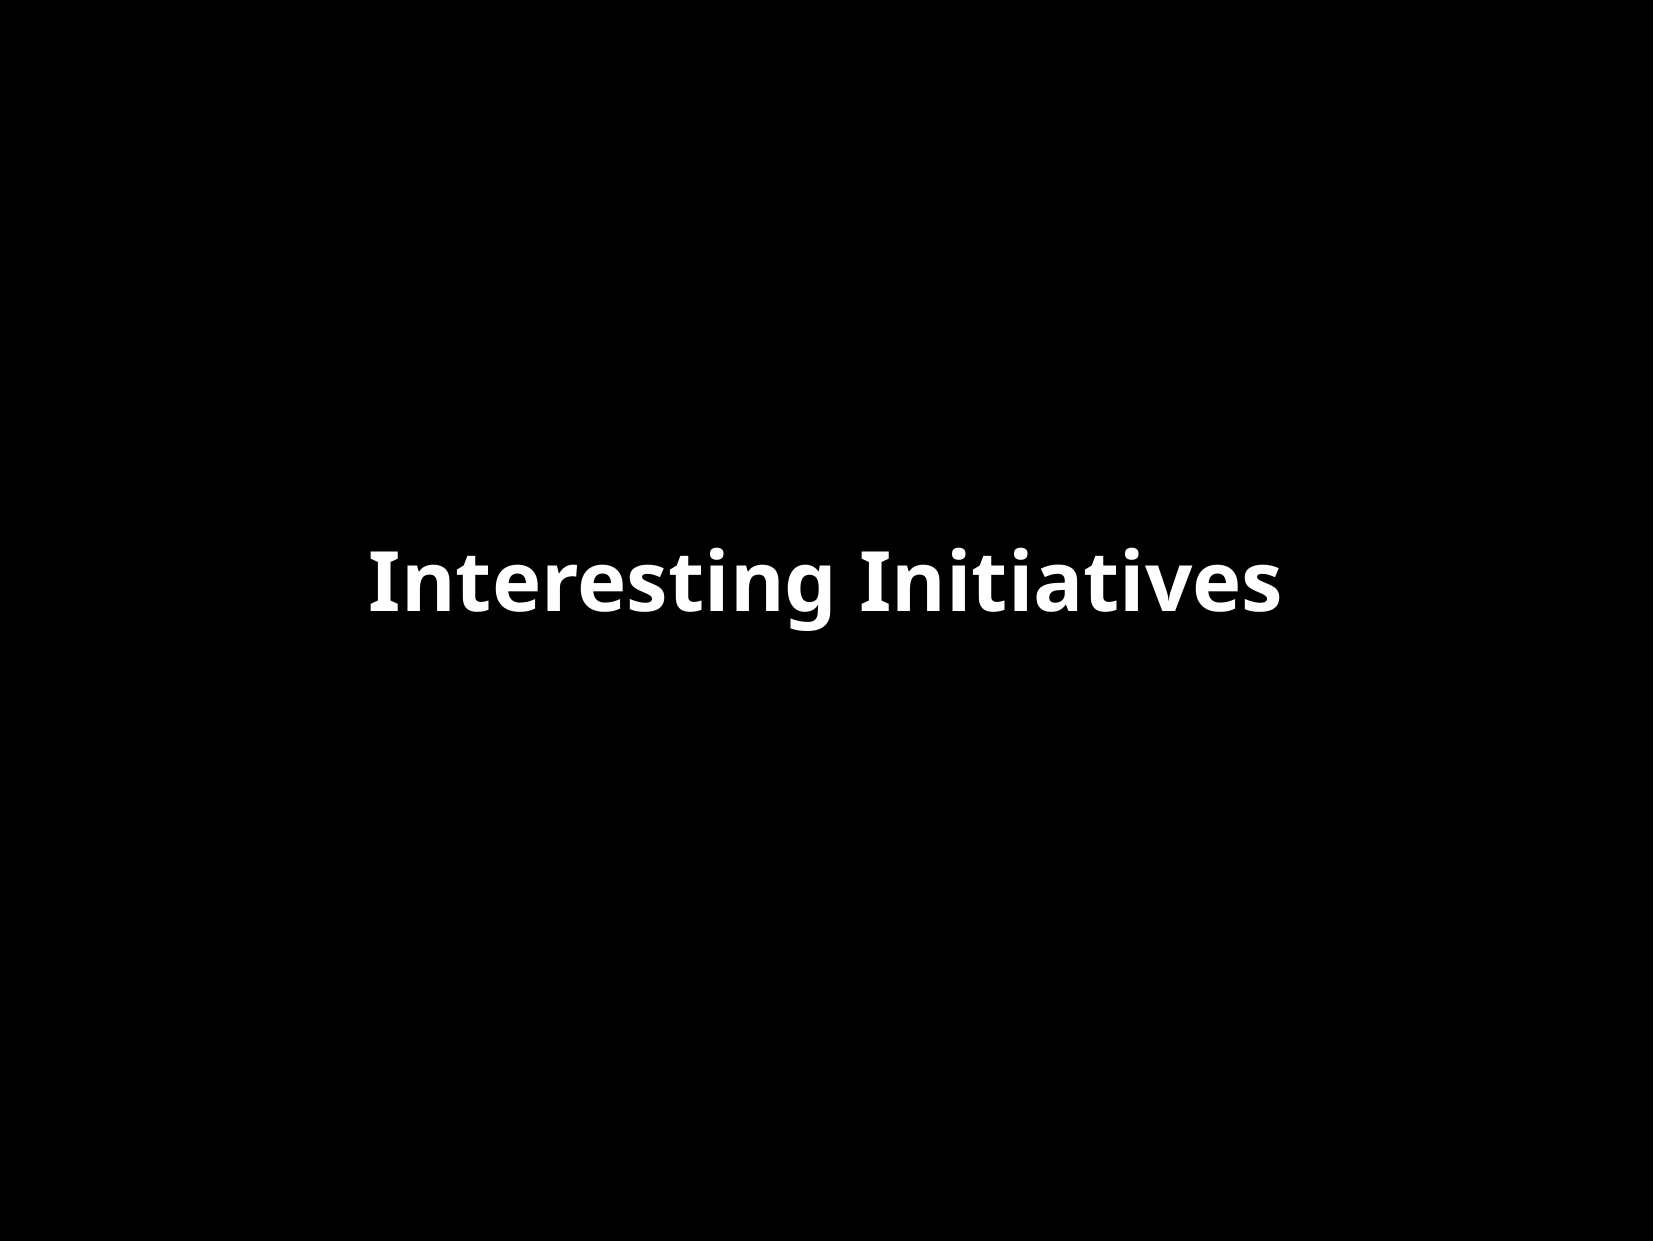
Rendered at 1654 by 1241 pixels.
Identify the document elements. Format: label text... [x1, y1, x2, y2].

subtitle Interesting Initiatives [82, 49, 1571, 1109]
